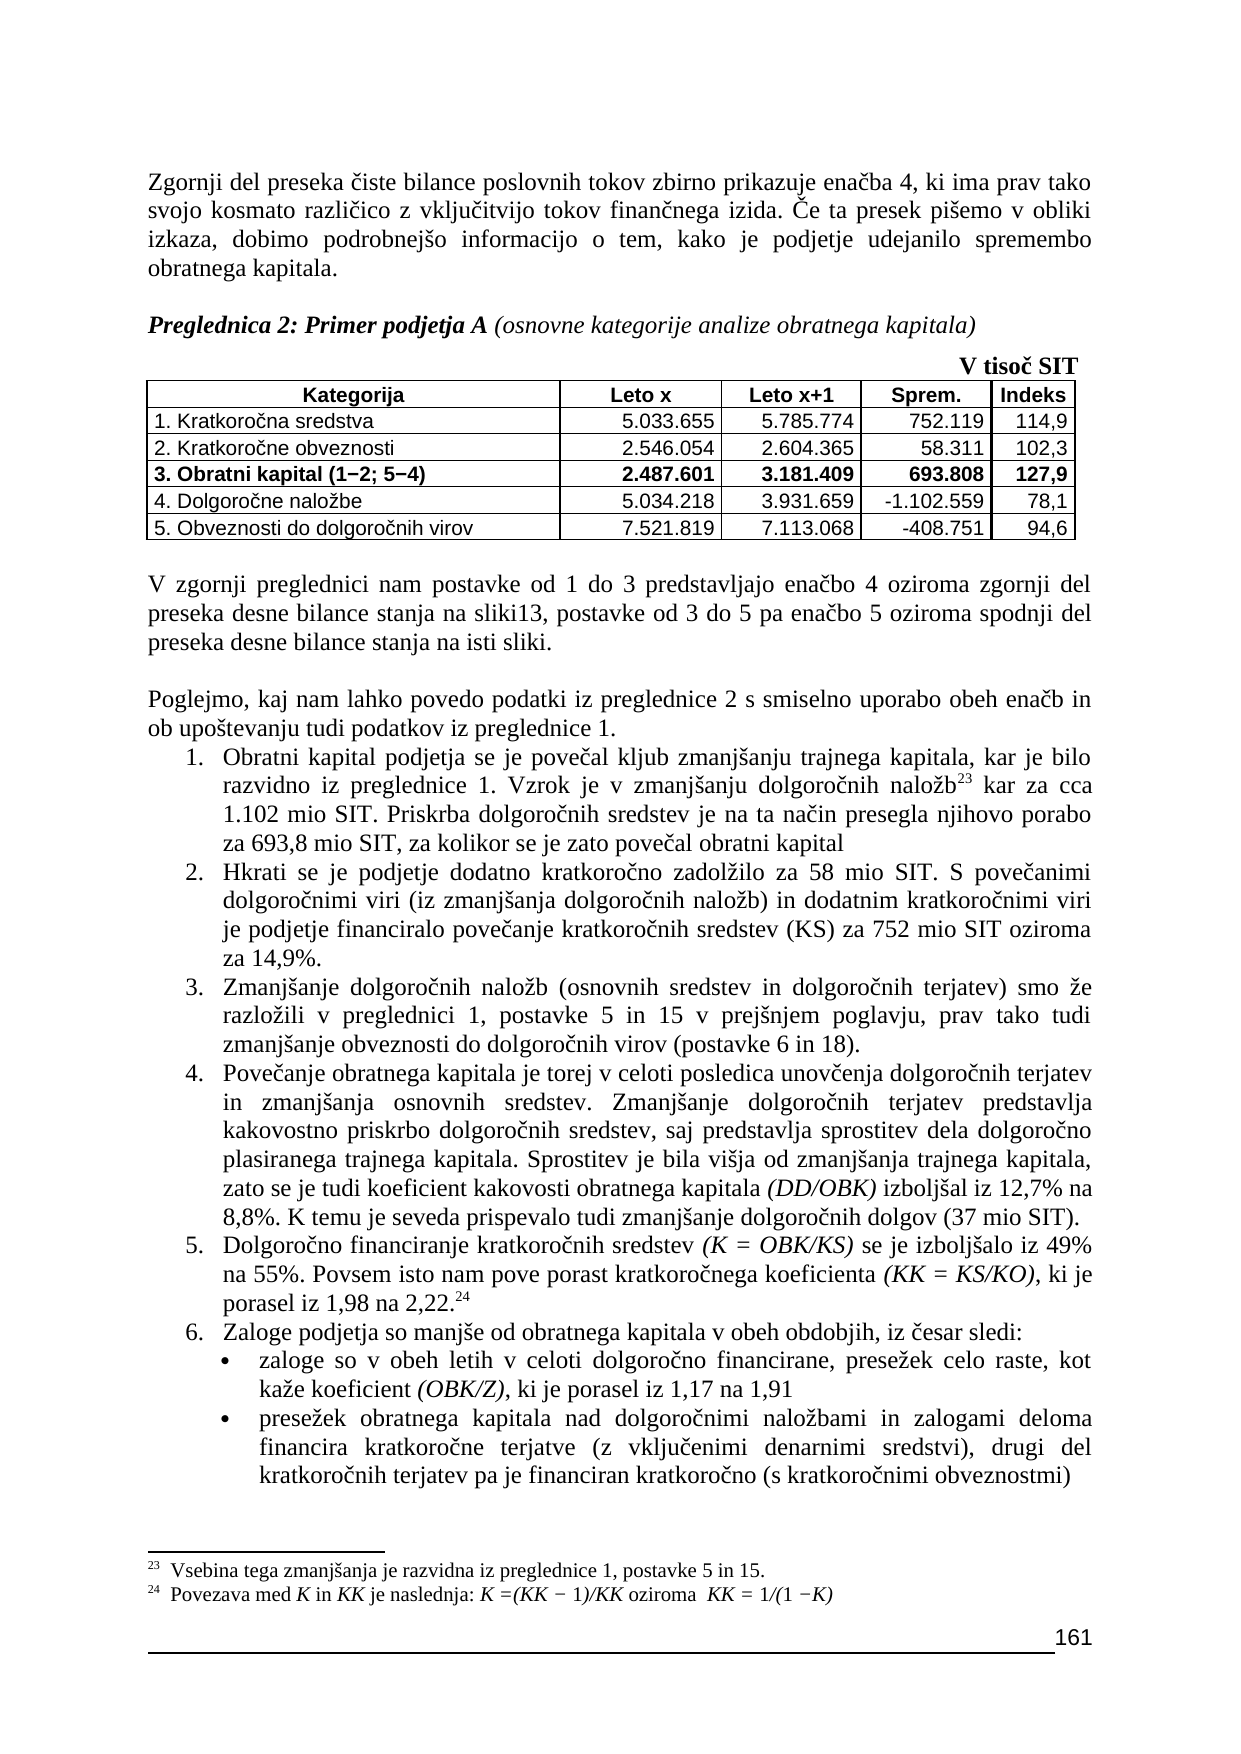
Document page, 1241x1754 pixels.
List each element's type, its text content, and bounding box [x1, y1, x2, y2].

list presežek obratnega kapitala nad dolgoročnimi naložbami in zalogami deloma financira kratkoročne terjatve (z vključenimi denarnimi sredstvi), drugi del kratkoročnih terjatev pa je financiran kratkoročno (s kratkoročnimi obveznostmi) [221, 1403, 1093, 1489]
table_cell 78,1 [993, 487, 1074, 513]
table_header Sprem. [862, 381, 990, 407]
table_cell 3.931.659 [722, 487, 860, 513]
list Obratni kapital podjetja se je povečal kljub zmanjšanju trajnega kapitala, kar je bilo razvidno iz preglednice 1. Vzrok je v zmanjšanju dolgoročnih naložb kar za cca 1.102 mio SIT. Priskrba dolgoročnih sredstev je na ta način presegla njihovo porabo za 693,8 mio SIT, za kolikor se je zato povečal obratni kapital [185, 742, 1093, 857]
text V tisoč SIT [148, 351, 1093, 380]
text Poglejmo, kaj nam lahko povedo podatki iz preglednice 2 s smiselno uporabo obeh enačb in ob upoštevanju tudi podatkov iz preglednice 1. [148, 684, 1093, 742]
table_cell 94,6 [993, 514, 1074, 539]
text Preglednica 2: Primer podjetja A (osnovne kategorije analize obratnega kapitala) [148, 311, 1093, 339]
table_cell 5. Obveznosti do dolgoročnih virov [148, 514, 559, 539]
text Zgornji del preseka čiste bilance poslovnih tokov zbirno prikazuje enačba 4, ki ima prav tako svojo kosmato različico z vključitvijo tokov finančnega izida. Če ta presek pišemo v obliki izkaza, dobimo podrobnejšo informacijo o tem, kako je podjetje udejanilo spremembo obratnega kapitala. [148, 167, 1093, 282]
table_cell 2.487.601 [561, 461, 721, 486]
table_header Leto x [561, 381, 721, 407]
table_cell 127,9 [993, 461, 1074, 486]
table_cell 7.521.819 [561, 514, 721, 539]
list Dolgoročno financiranje kratkoročnih sredstev (K = OBK/KS) se je izboljšalo iz 49% na 55%. Povsem isto nam pove porast kratkoročnega koeficienta (KK = KS/KO), ki je porasel iz 1,98 na 2,22. [185, 1230, 1093, 1317]
list Povezava med K in KK je naslednja: K =(KK − 1)/KK oziroma KK = 1/(1 −K) [148, 1582, 1093, 1606]
table_cell 3. Obratni kapital (1−2; 5−4) [148, 461, 559, 486]
table_cell 5.033.655 [561, 408, 721, 433]
list Vsebina tega zmanjšanja je razvidna iz preglednice 1, postavke 5 in 15. [148, 1558, 1093, 1582]
table_cell 114,9 [993, 408, 1074, 433]
table_cell 5.034.218 [561, 487, 721, 513]
table_cell 7.113.068 [722, 514, 860, 539]
table_cell -408.751 [862, 514, 990, 539]
table_cell 2. Kratkoročne obveznosti [148, 434, 559, 460]
table_cell 4. Dolgoročne naložbe [148, 487, 559, 513]
table_cell 102,3 [993, 434, 1074, 460]
table_header Leto x+1 [722, 381, 860, 407]
table_cell 693.808 [862, 461, 990, 486]
table_cell 5.785.774 [722, 408, 860, 433]
table_cell 3.181.409 [722, 461, 860, 486]
list Povečanje obratnega kapitala je torej v celoti posledica unovčenja dolgoročnih terjatev in zmanjšanja osnovnih sredstev. Zmanjšanje dolgoročnih terjatev predstavlja kakovostno priskrbo dolgoročnih sredstev, saj predstavlja sprostitev dela dolgoročno plasiranega trajnega kapitala. Sprostitev je bila višja od zmanjšanja trajnega kapitala, zato se je tudi koeficient kakovosti obratnega kapitala (DD/OBK) izboljšal iz 12,7% na 8,8%. K temu je seveda prispevalo tudi zmanjšanje dolgoročnih dolgov (37 mio SIT). [185, 1058, 1093, 1230]
list zaloge so v obeh letih v celoti dolgoročno financirane, presežek celo raste, kot kaže koeficient (OBK/Z), ki je porasel iz 1,17 na 1,91 [221, 1345, 1093, 1403]
table_cell -1.102.559 [862, 487, 990, 513]
list Zmanjšanje dolgoročnih naložb (osnovnih sredstev in dolgoročnih terjatev) smo že razložili v preglednici 1, postavke 5 in 15 v prejšnjem poglavju, prav tako tudi zmanjšanje obveznosti do dolgoročnih virov (postavke 6 in 18). [185, 972, 1093, 1058]
table_cell 1. Kratkoročna sredstva [148, 408, 559, 433]
list Hkrati se je podjetje dodatno kratkoročno zadolžilo za 58 mio SIT. S povečanimi dolgoročnimi viri (iz zmanjšanja dolgoročnih naložb) in dodatnim kratkoročnimi viri je podjetje financiralo povečanje kratkoročnih sredstev (KS) za 752 mio SIT oziroma za 14,9%. [185, 857, 1093, 972]
table_cell 2.546.054 [561, 434, 721, 460]
table_header Kategorija [148, 381, 559, 407]
table_cell 752.119 [862, 408, 990, 433]
table_cell 58.311 [862, 434, 990, 460]
list Zaloge podjetja so manjše od obratnega kapitala v obeh obdobjih, iz česar sledi: [185, 1317, 1093, 1345]
table_header Indeks [993, 381, 1074, 407]
text V zgornji preglednici nam postavke od 1 do 3 predstavljajo enačbo 4 oziroma zgornji del preseka desne bilance stanja na sliki13, postavke od 3 do 5 pa enačbo 5 oziroma spodnji del preseka desne bilance stanja na isti sliki. [148, 569, 1093, 655]
table_cell 2.604.365 [722, 434, 860, 460]
